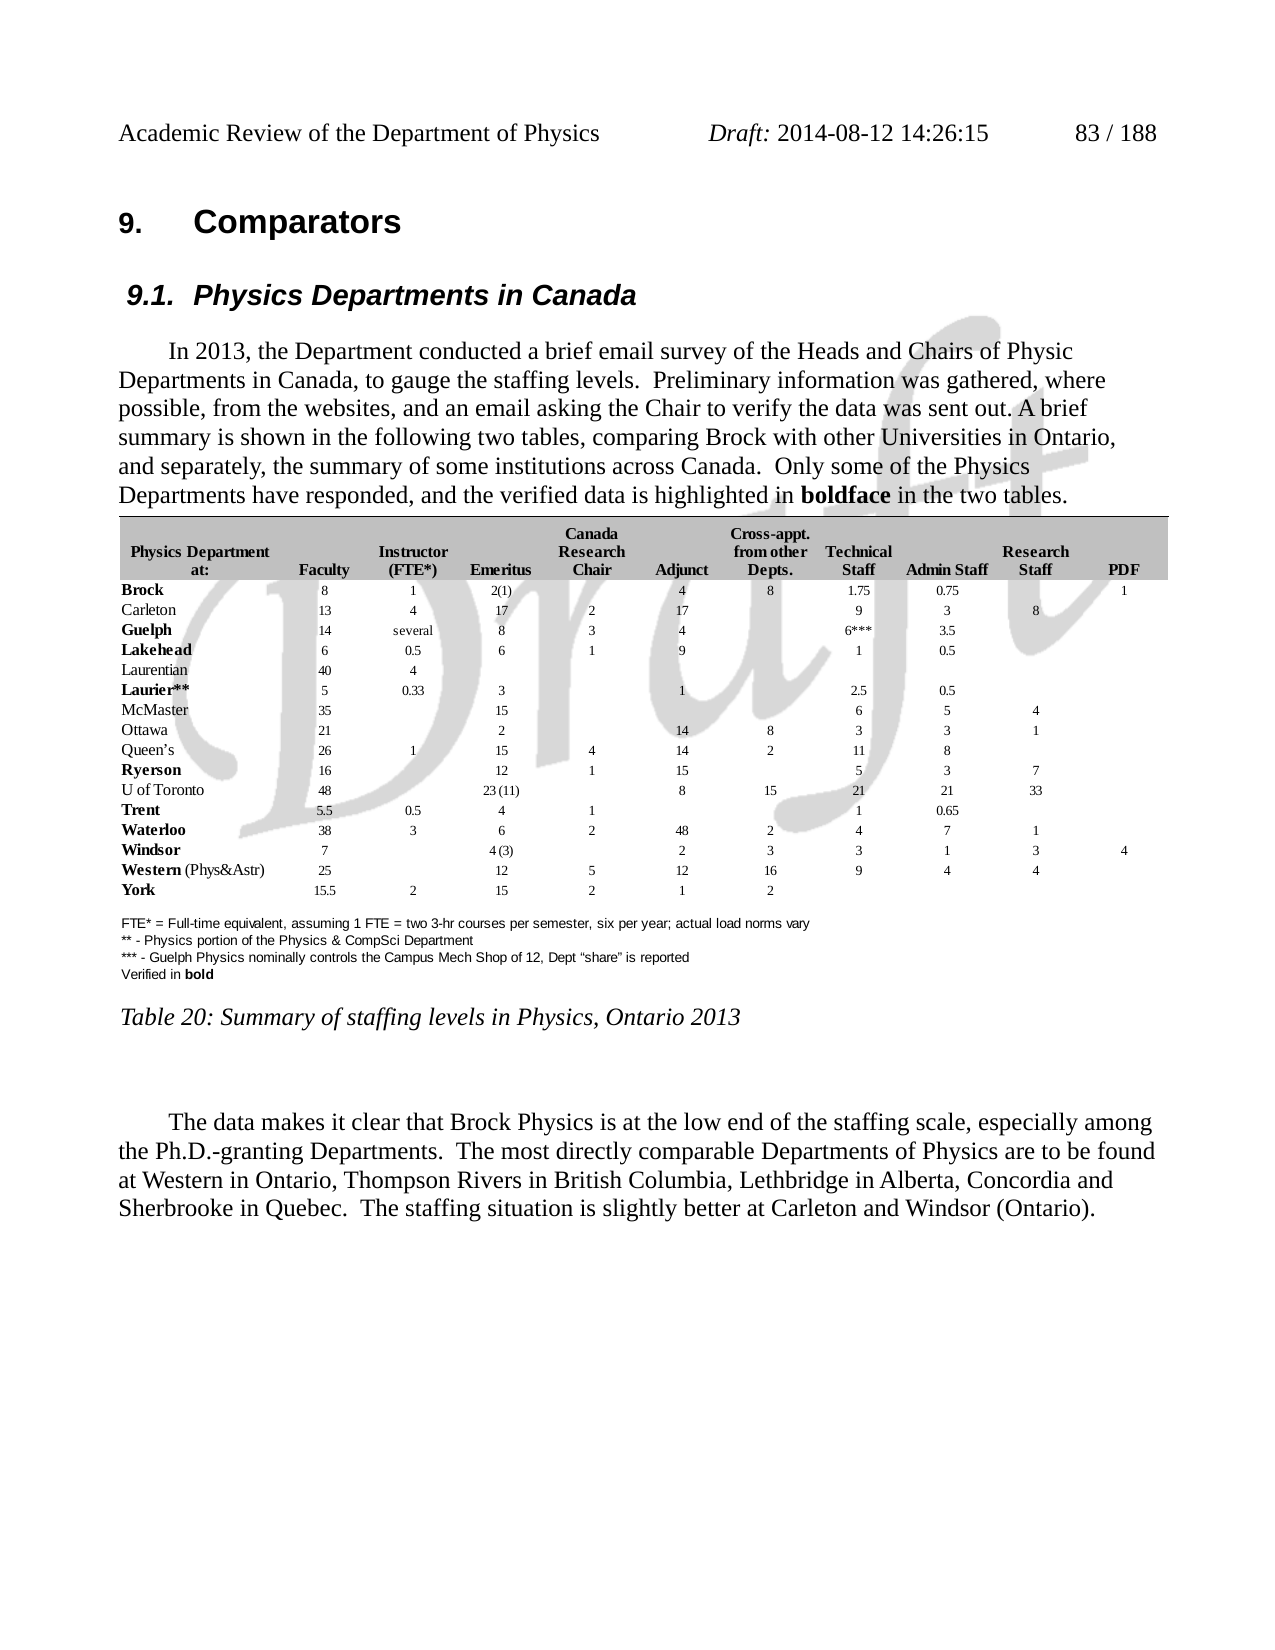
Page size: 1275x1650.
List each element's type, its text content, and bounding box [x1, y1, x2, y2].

picture [118, 312, 1157, 336]
text Table 20: Summary of staffing levels in Physics, Ontario 2013 [120, 581, 1170, 1031]
subtitle Physics Departments in Canada [118, 278, 1157, 312]
picture [118, 1222, 1157, 1532]
text The data makes it clear that Brock Physics is at the low end of the staffing scale, especially among the Ph.D.-granting Departments. The most directly comparable Departments of Physics are to be found at Western in Ontario, Thompson Rivers in British Columbia, Lethbridge in Alberta, Concordia and Sherbrooke in Quebec. The staffing situation is slightly better at Carleton and Windsor (Ontario). [118, 1107, 1157, 1222]
picture [118, 118, 1157, 202]
picture [118, 508, 1157, 1107]
subtitle Comparators [118, 202, 1157, 241]
text In 2013, the Department conducted a brief email survey of the Heads and Chairs of Physic Departments in Canada, to gauge the staffing levels. Preliminary information was gathered, where possible, from the websites, and an email asking the Chair to verify the data was sent out. A brief summary is shown in the following two tables, comparing Brock with other Universities in Ontario, and separately, the summary of some institutions across Canada. Only some of the Physics Departments have responded, and the verified data is highlighted in boldface in the two tables. [118, 336, 1157, 508]
picture [118, 241, 1157, 278]
